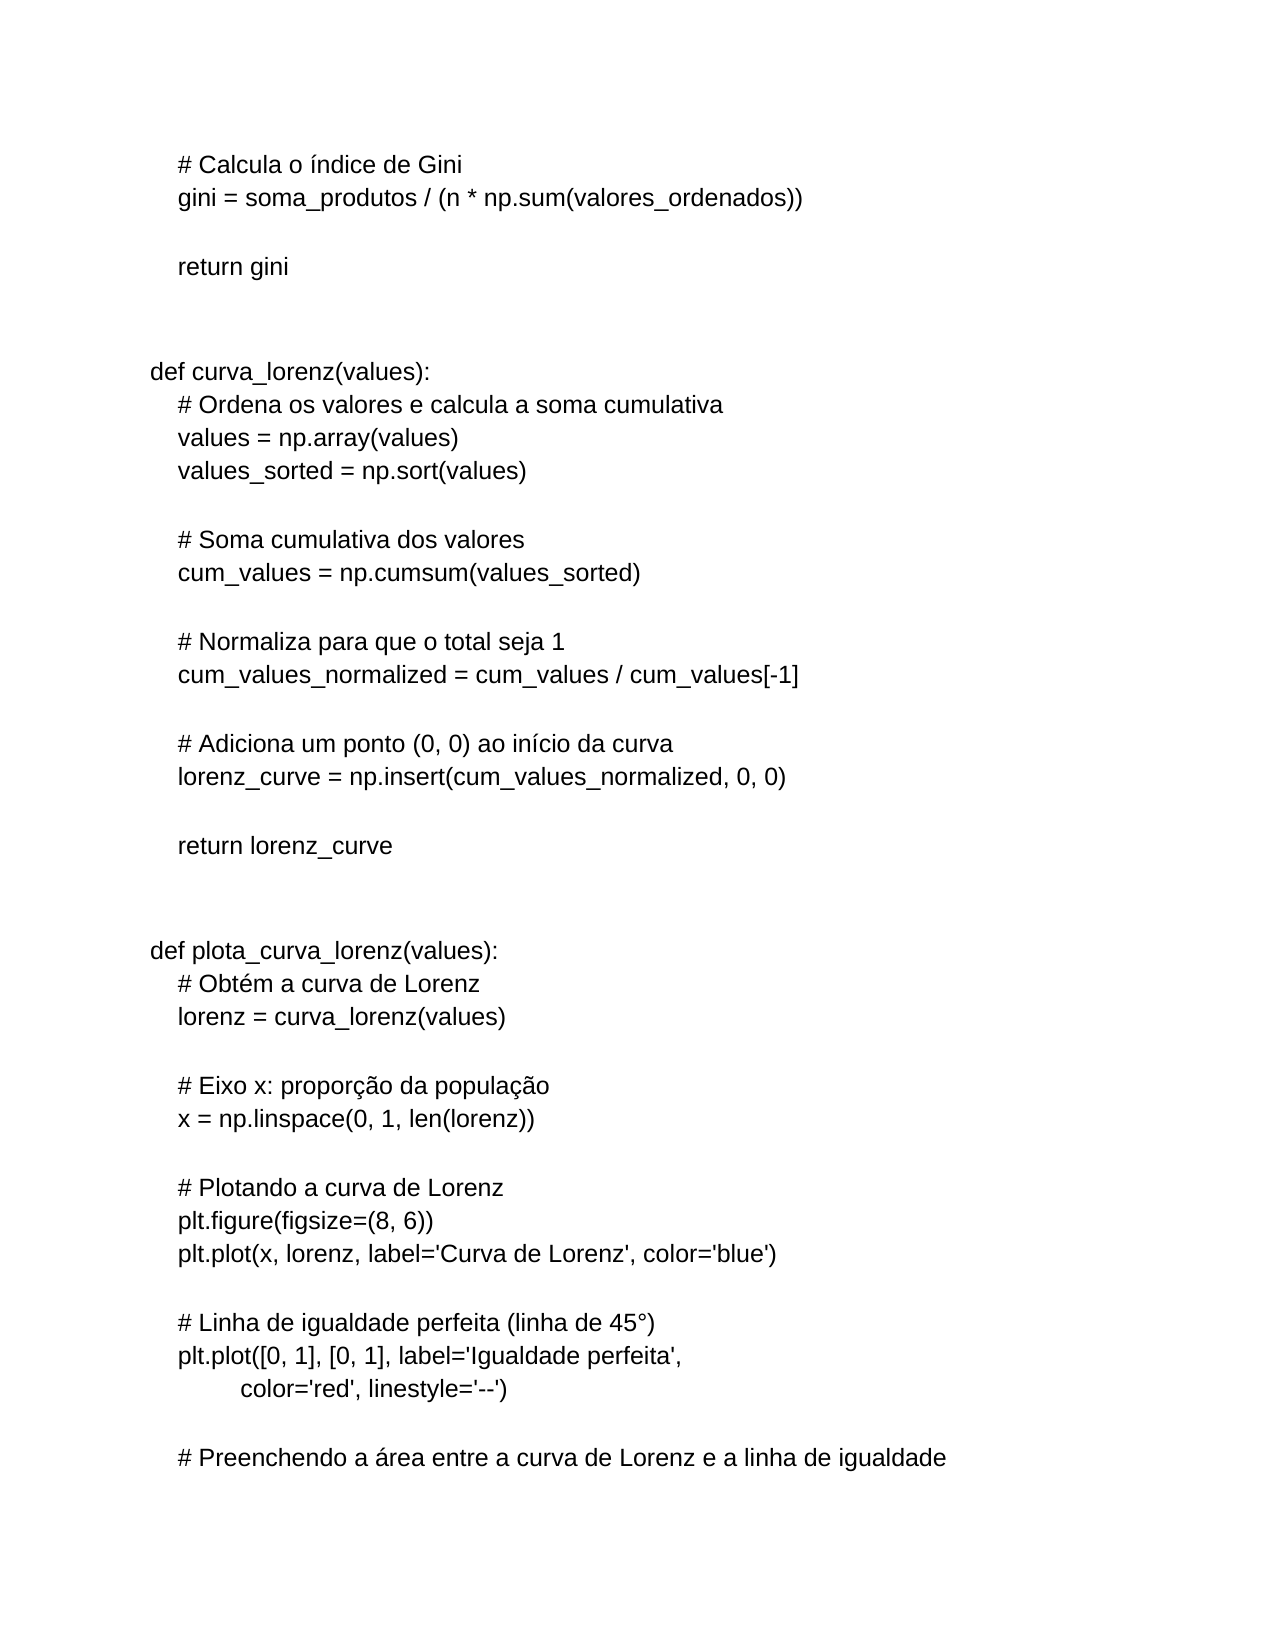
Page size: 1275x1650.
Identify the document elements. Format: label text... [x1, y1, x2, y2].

text def plota_curva_lorenz(values): [150, 936, 1125, 964]
text cum_values = np.cumsum(values_sorted) [150, 558, 1125, 587]
text values_sorted = np.sort(values) [150, 456, 1125, 485]
text # Soma cumulativa dos valores [150, 525, 1125, 554]
text plt.plot([0, 1], [0, 1], label='Igualdade perfeita', [150, 1341, 1125, 1369]
text # Adiciona um ponto (0, 0) ao início da curva [150, 729, 1125, 758]
text def curva_lorenz(values): [150, 357, 1125, 386]
text return gini [150, 252, 1125, 281]
text # Preenchendo a área entre a curva de Lorenz e a linha de igualdade [150, 1443, 1125, 1471]
text # Linha de igualdade perfeita (linha de 45°) [150, 1308, 1125, 1336]
text # Obtém a curva de Lorenz [150, 969, 1125, 997]
text plt.figure(figsize=(8, 6)) [150, 1206, 1125, 1234]
text # Plotando a curva de Lorenz [150, 1173, 1125, 1201]
text return lorenz_curve [150, 831, 1125, 859]
text # Calcula o índice de Gini [150, 150, 1125, 179]
text # Ordena os valores e calcula a soma cumulativa [150, 390, 1125, 419]
text gini = soma_produtos / (n * np.sum(valores_ordenados)) [150, 183, 1125, 212]
text plt.plot(x, lorenz, label='Curva de Lorenz', color='blue') [150, 1239, 1125, 1267]
text values = np.array(values) [150, 423, 1125, 452]
text lorenz = curva_lorenz(values) [150, 1002, 1125, 1031]
text x = np.linspace(0, 1, len(lorenz)) [150, 1104, 1125, 1132]
text cum_values_normalized = cum_values / cum_values[-1] [150, 660, 1125, 689]
text # Eixo x: proporção da população [150, 1071, 1125, 1099]
text # Normaliza para que o total seja 1 [150, 627, 1125, 656]
text lorenz_curve = np.insert(cum_values_normalized, 0, 0) [150, 762, 1125, 791]
text color='red', linestyle='--') [150, 1374, 1125, 1402]
